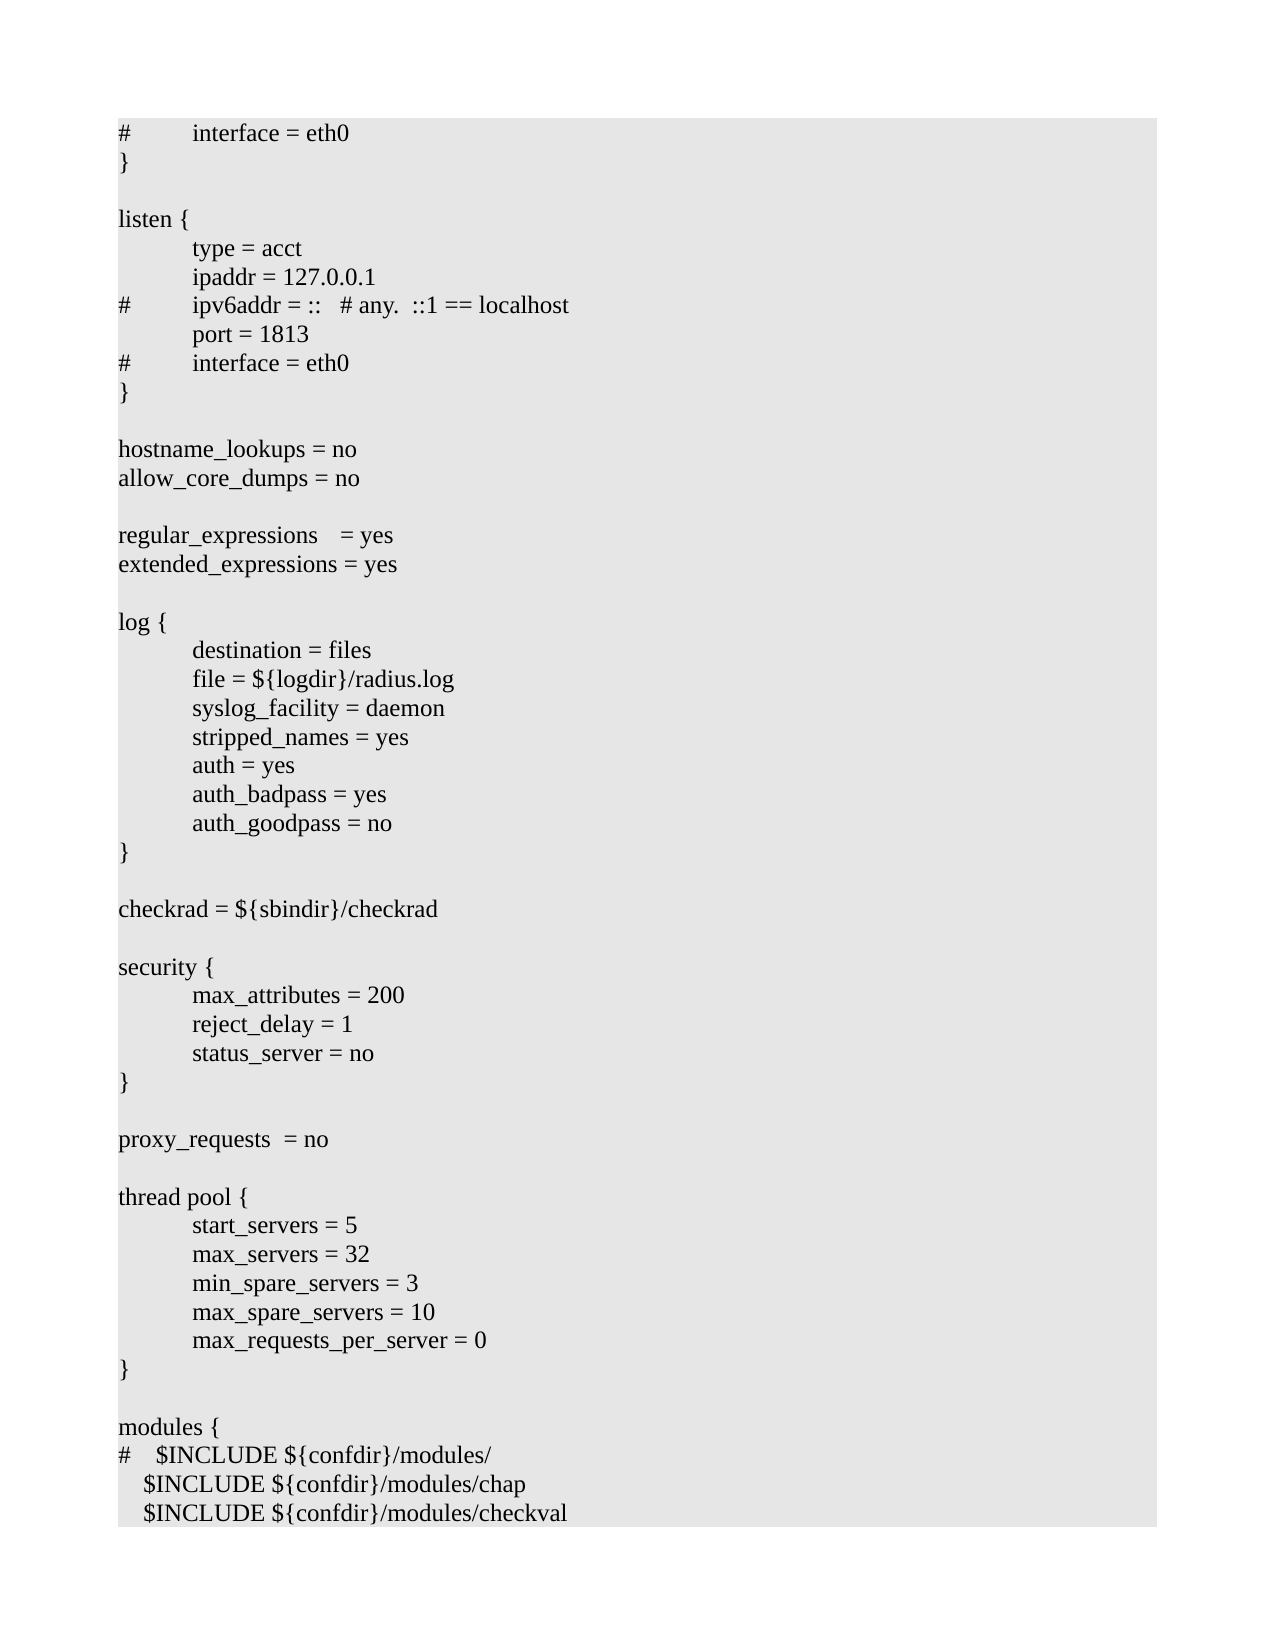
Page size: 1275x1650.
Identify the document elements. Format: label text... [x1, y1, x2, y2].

text reject_delay = 1 [118, 1009, 1157, 1038]
text thread pool { [118, 1182, 1157, 1211]
text security { [118, 952, 1157, 981]
text # ipv6addr = :: # any. ::1 == localhost [118, 291, 1157, 319]
text file = ${logdir}/radius.log [118, 664, 1157, 693]
text proxy_requests = no [118, 1124, 1157, 1153]
text type = acct [118, 233, 1157, 262]
text # interface = eth0 [118, 118, 1157, 147]
text # interface = eth0 [118, 348, 1157, 377]
text max_requests_per_server = 0 [118, 1326, 1157, 1354]
text $INCLUDE ${confdir}/modules/checkval [118, 1498, 1157, 1527]
text regular_expressions = yes [118, 521, 1157, 549]
text } [118, 1067, 1157, 1096]
text listen { [118, 204, 1157, 233]
text max_attributes = 200 [118, 981, 1157, 1009]
text $INCLUDE ${confdir}/modules/chap [118, 1469, 1157, 1498]
text max_spare_servers = 10 [118, 1297, 1157, 1326]
text destination = files [118, 636, 1157, 664]
text } [118, 837, 1157, 866]
text } [118, 377, 1157, 406]
text allow_core_dumps = no [118, 463, 1157, 492]
text } [118, 147, 1157, 176]
text min_spare_servers = 3 [118, 1268, 1157, 1297]
text auth_goodpass = no [118, 808, 1157, 837]
text auth = yes [118, 751, 1157, 779]
text stripped_names = yes [118, 722, 1157, 751]
text checkrad = ${sbindir}/checkrad [118, 894, 1157, 923]
text status_server = no [118, 1038, 1157, 1067]
text start_servers = 5 [118, 1211, 1157, 1239]
text syslog_facility = daemon [118, 693, 1157, 722]
text # $INCLUDE ${confdir}/modules/ [118, 1441, 1157, 1469]
text max_servers = 32 [118, 1239, 1157, 1268]
text port = 1813 [118, 319, 1157, 348]
text modules { [118, 1412, 1157, 1441]
text ipaddr = 127.0.0.1 [118, 262, 1157, 291]
text hostname_lookups = no [118, 434, 1157, 463]
text auth_badpass = yes [118, 779, 1157, 808]
text extended_expressions = yes [118, 549, 1157, 578]
text } [118, 1354, 1157, 1383]
text log { [118, 607, 1157, 636]
